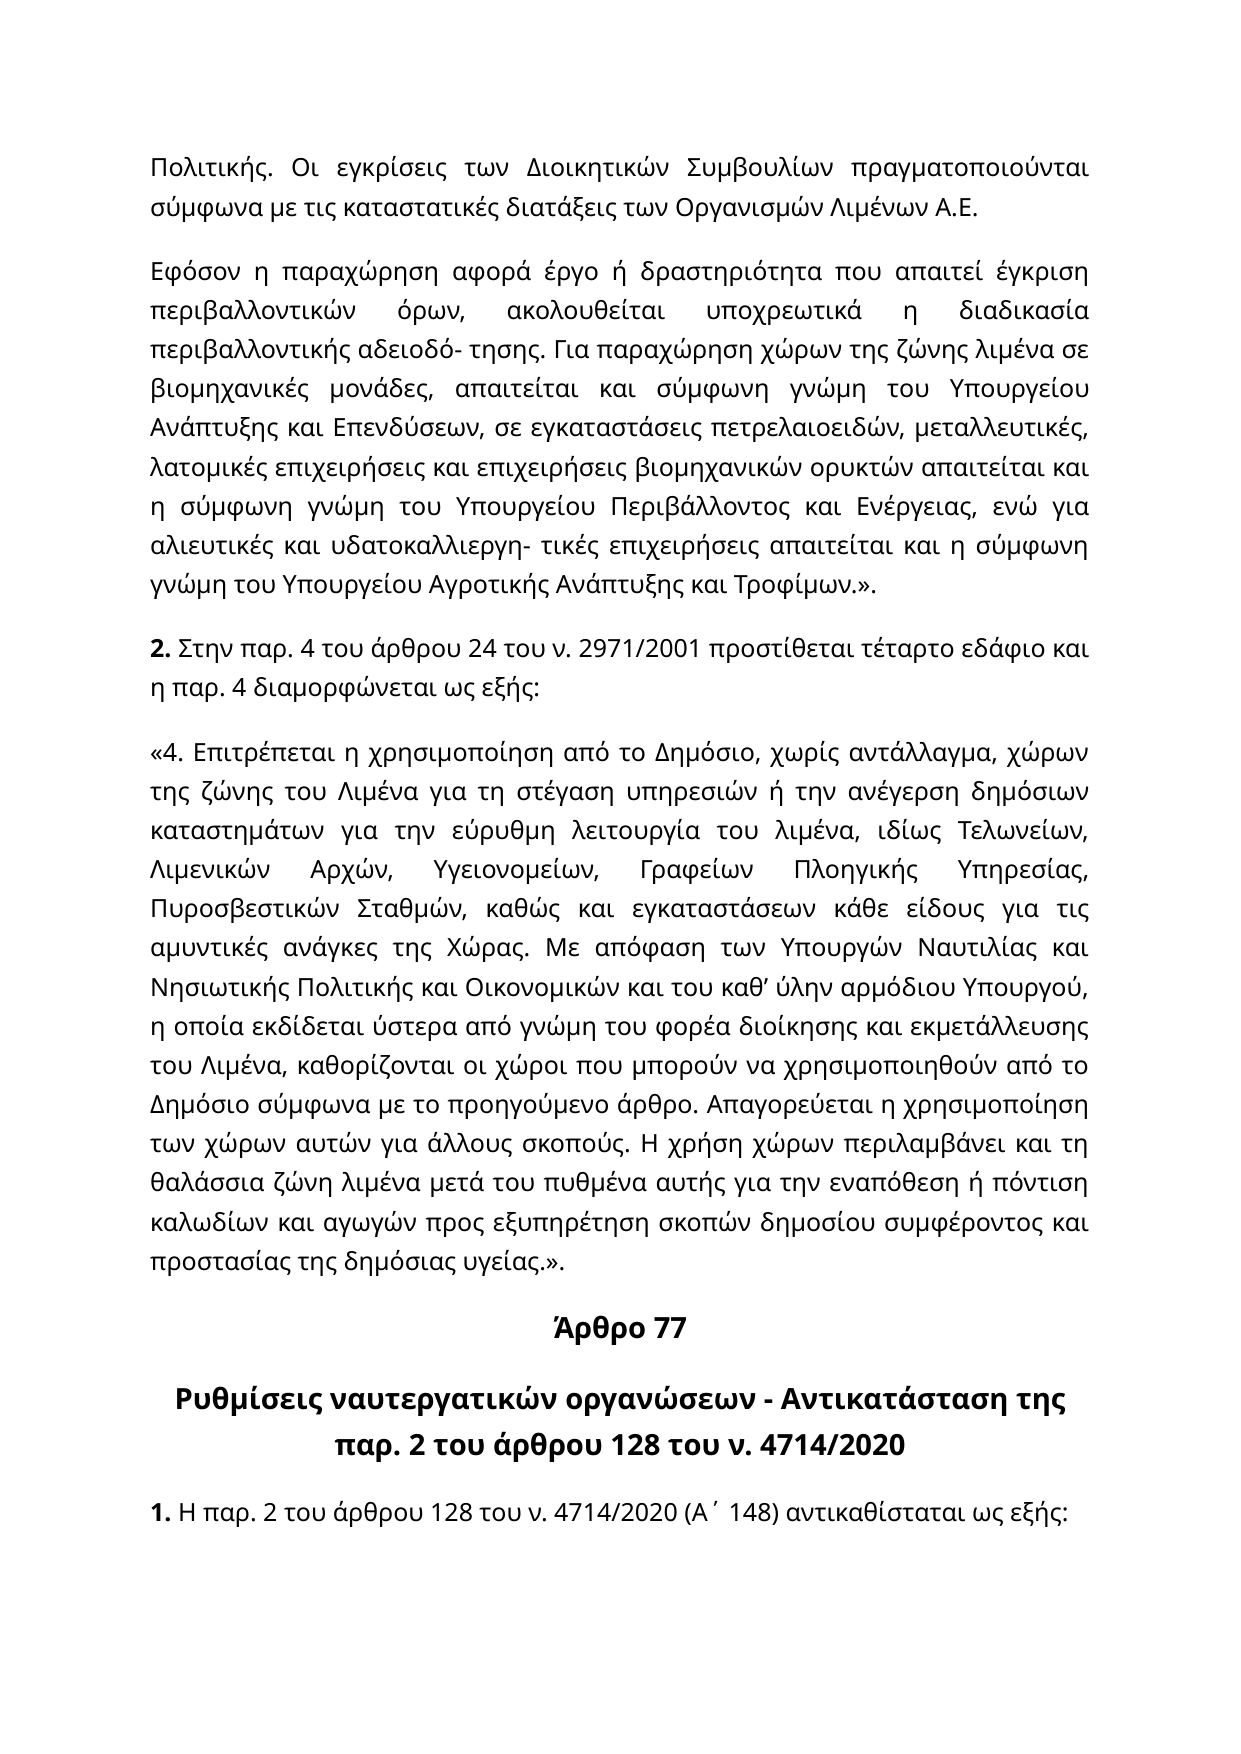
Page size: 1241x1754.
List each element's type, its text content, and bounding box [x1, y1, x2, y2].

text 1. Η παρ. 2 του άρθρου 128 του ν. 4714/2020 (Α΄ 148) αντικαθίσταται ως εξής: [150, 1494, 1090, 1528]
text 2. Στην παρ. 4 του άρθρου 24 του ν. 2971/2001 προστίθεται τέταρτο εδάφιο και η παρ. 4 διαμορφώνεται ως εξής: [150, 631, 1090, 704]
subtitle Άρθρο 77 [150, 1307, 1090, 1347]
text «4. Επιτρέπεται η χρησιμοποίηση από το Δημόσιο, χωρίς αντάλλαγμα, χώρων της ζώνης του Λιμένα για τη στέγαση υπηρεσιών ή την ανέγερση δημόσιων καταστημάτων για την εύρυθμη λειτουργία του λιμένα, ιδίως Τελωνείων, Λιμενικών Αρχών, Υγειονομείων, Γραφείων Πλοηγικής Υπηρεσίας, Πυροσβεστικών Σταθμών, καθώς και εγκαταστάσεων κάθε είδους για τις αμυντικές ανάγκες της Χώρας. Με απόφαση των Υπουργών Ναυτιλίας και Νησιωτικής Πολιτικής και Οικονομικών και του καθ’ ύλην αρμόδιου Υπουργού, η οποία εκδίδεται ύστερα από γνώμη του φορέα διοίκησης και εκμετάλλευσης του Λιμένα, καθορίζονται οι χώροι που μπορούν να χρησιμοποιηθούν από το Δημόσιο σύμφωνα με το προηγούμενο άρθρο. Απαγορεύεται η χρησιμοποίηση των χώρων αυτών για άλλους σκοπούς. Η χρήση χώρων περιλαμβάνει και τη θαλάσσια ζώνη λιμένα μετά του πυθμένα αυτής για την εναπόθεση ή πόντιση καλωδίων και αγωγών προς εξυπηρέτηση σκοπών δημοσίου συμφέροντος και προστασίας της δημόσιας υγείας.». [150, 734, 1090, 1277]
text Εφόσον η παραχώρηση αφορά έργο ή δραστηριότητα που απαιτεί έγκριση περιβαλλοντικών όρων, ακολουθείται υποχρεωτικά η διαδικασία περιβαλλοντικής αδειοδό- τησης. Για παραχώρηση χώρων της ζώνης λιμένα σε βιομηχανικές μονάδες, απαιτείται και σύμφωνη γνώμη του Υπουργείου Ανάπτυξης και Επενδύσεων, σε εγκαταστάσεις πετρελαιοειδών, μεταλλευτικές, λατομικές επιχειρήσεις και επιχειρήσεις βιομηχανικών ορυκτών απαιτείται και η σύμφωνη γνώμη του Υπουργείου Περιβάλλοντος και Ενέργειας, ενώ για αλιευτικές και υδατοκαλλιεργη- τικές επιχειρήσεις απαιτείται και η σύμφωνη γνώμη του Υπουργείου Αγροτικής Ανάπτυξης και Τροφίμων.». [150, 253, 1090, 601]
subtitle Ρυθμίσεις ναυτεργατικών οργανώσεων - Αντικατάσταση της παρ. 2 του άρθρου 128 του ν. 4714/2020 [150, 1378, 1090, 1463]
text Πολιτικής. Οι εγκρίσεις των Διοικητικών Συμβουλίων πραγματοποιούνται σύμφωνα με τις καταστατικές διατάξεις των Οργανισμών Λιμένων Α.Ε. [150, 150, 1090, 223]
